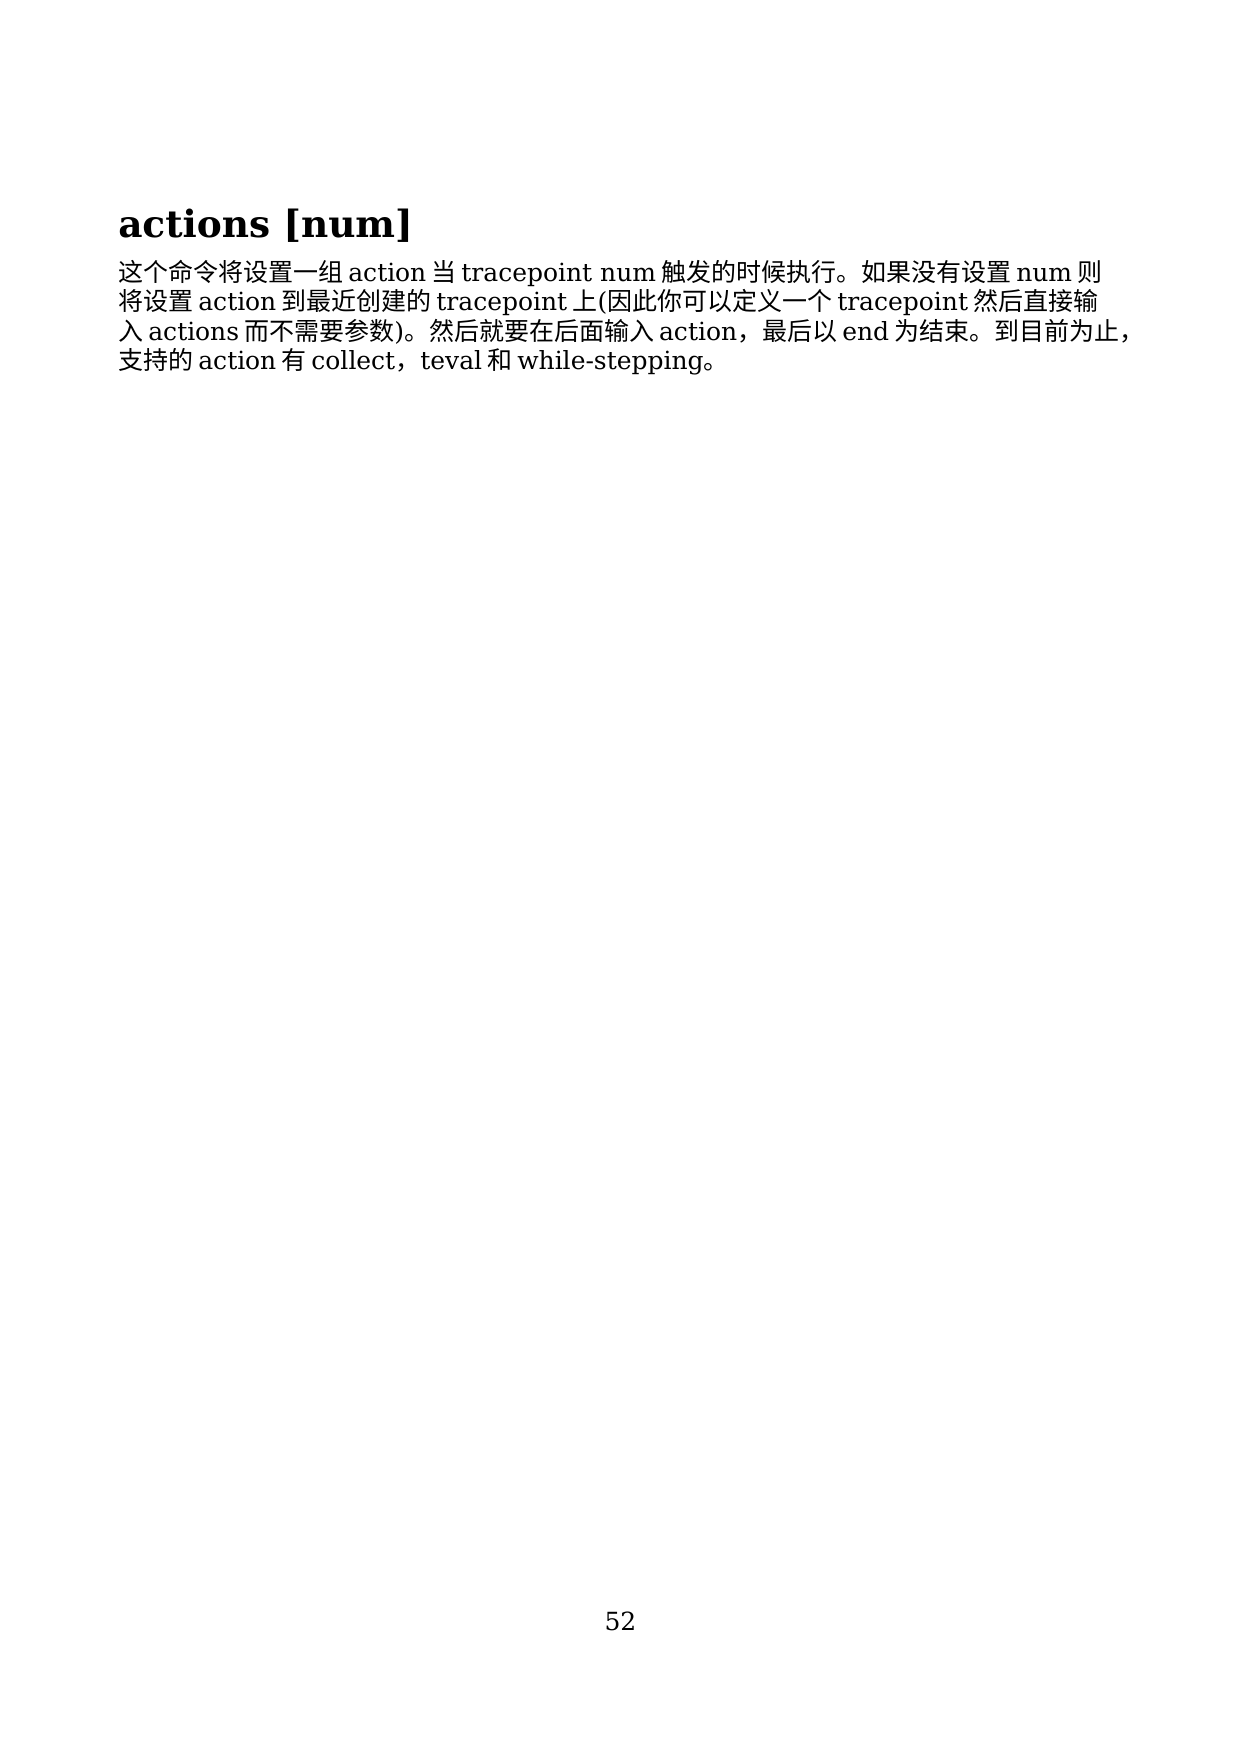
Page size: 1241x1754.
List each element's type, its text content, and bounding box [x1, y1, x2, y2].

text 这个命令将设置一组action当tracepoint num触发的时候执行。如果没有设置num则将设置action到最近创建的tracepoint上(因此你可以定义一个tracepoint然后直接输入actions而不需要参数)。然后就要在后面输入action，最后以end为结束。到目前为止，支持的action有collect，teval和while-stepping。 [118, 258, 1122, 375]
subtitle actions [num] [118, 202, 1122, 246]
